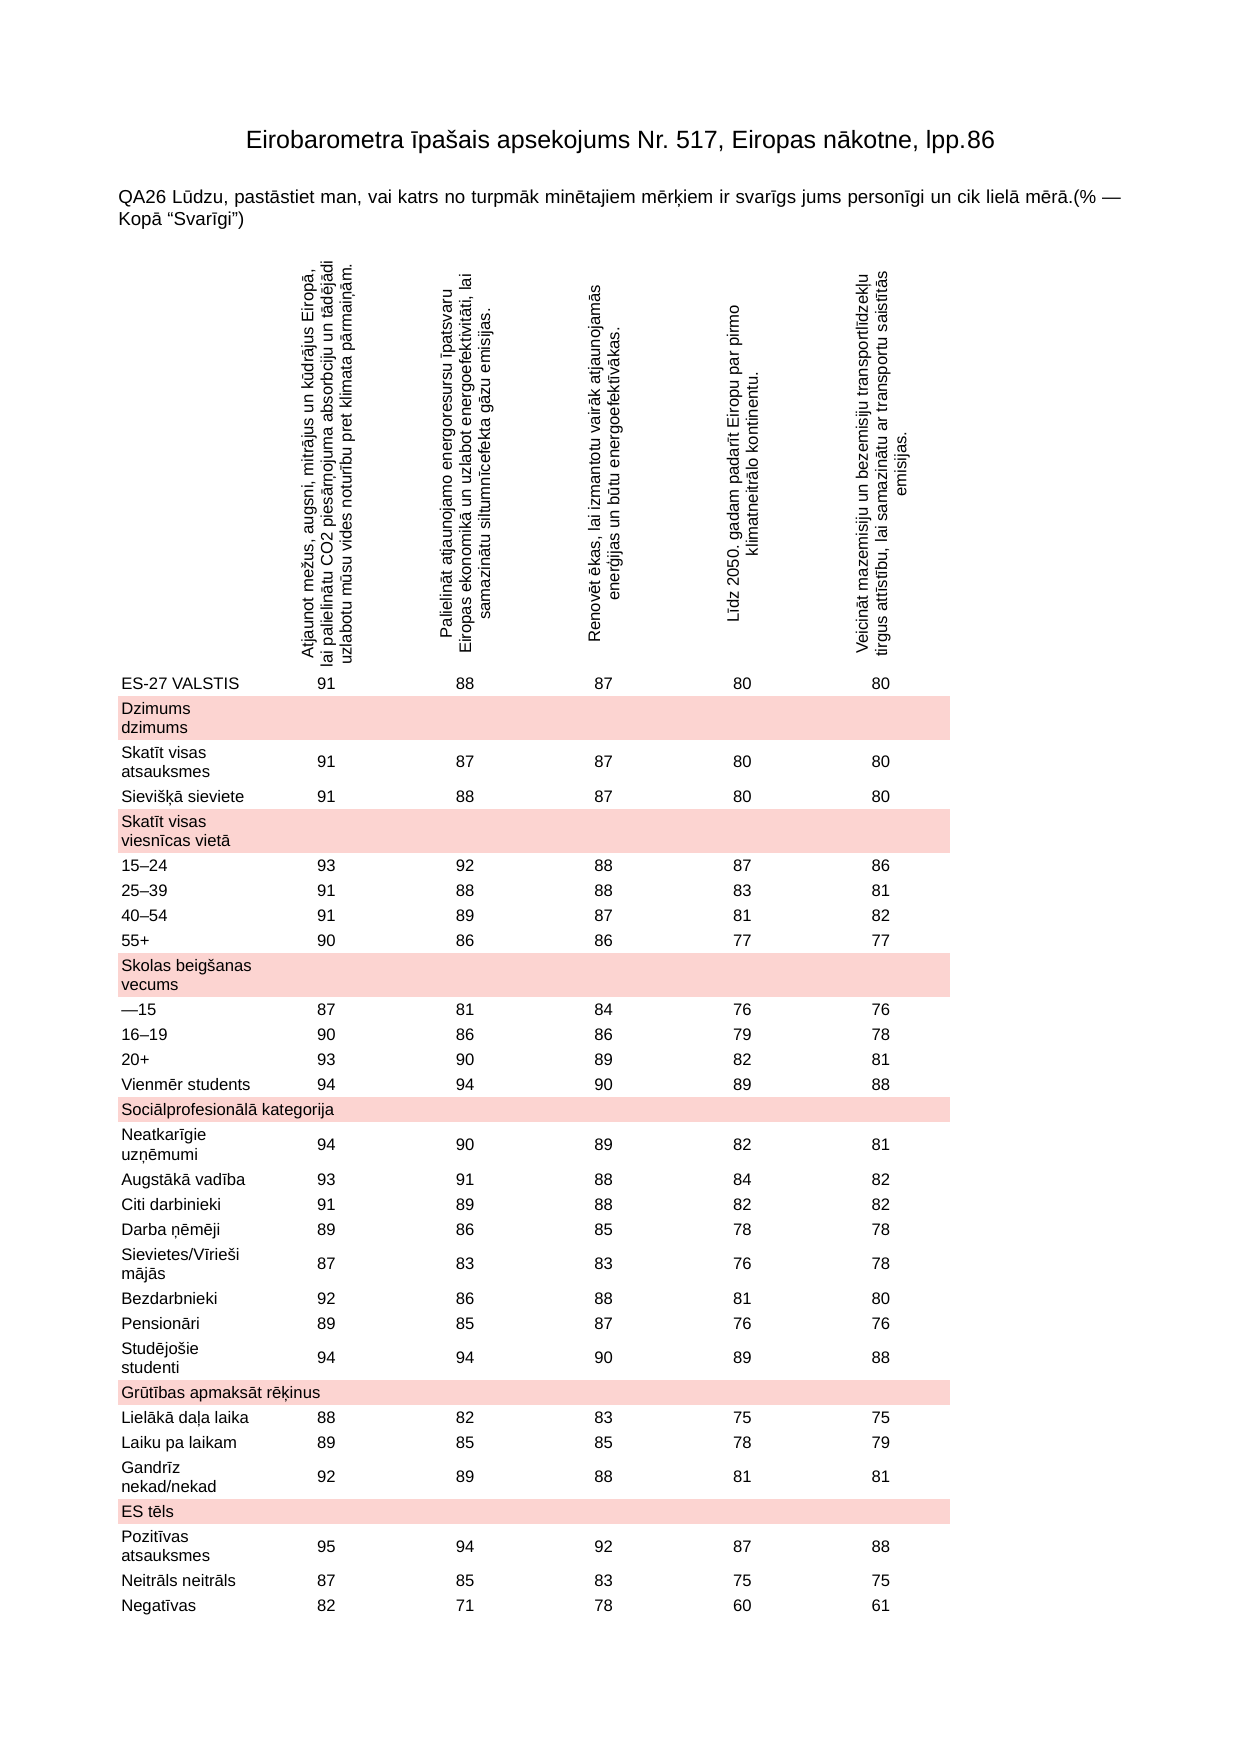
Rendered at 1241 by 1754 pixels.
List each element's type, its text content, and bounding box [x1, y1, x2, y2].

table_cell 90 [395, 1047, 534, 1072]
table_cell 83 [395, 1241, 534, 1286]
table_cell 82 [811, 1191, 950, 1216]
table_cell [673, 1380, 811, 1405]
table_cell [395, 1499, 534, 1524]
table_cell [673, 1499, 811, 1524]
table_cell 88 [811, 1072, 950, 1097]
table_cell 80 [811, 671, 950, 696]
table_cell 60 [673, 1593, 811, 1618]
table_header Palielināt atjaunojamo energoresursu īpatsvaru Eiropas ekonomikā un uzlabot energoefektivitāti, lai samazinātu siltumnīcefekta gāzu emisijas. [395, 257, 534, 671]
table_cell Dzimums dzimums [118, 696, 257, 740]
table_cell 89 [534, 1122, 673, 1166]
table_cell 89 [257, 1311, 395, 1336]
table_cell 88 [257, 1405, 395, 1430]
table_cell Sievietes/Vīrieši mājās [118, 1241, 257, 1286]
table_cell 89 [673, 1336, 811, 1380]
table_cell Grūtības apmaksāt rēķinus [118, 1380, 534, 1405]
table_cell [673, 953, 811, 997]
table_cell 79 [673, 1022, 811, 1047]
table_cell 81 [811, 878, 950, 903]
table_cell Skatīt visas viesnīcas vietā [118, 809, 257, 853]
table_cell 80 [811, 1286, 950, 1311]
table_cell Gandrīz nekad/nekad [118, 1455, 257, 1499]
table_cell [257, 696, 395, 740]
table_cell 88 [534, 1166, 673, 1191]
table_header Līdz 2050. gadam padarīt Eiropu par pirmo klimatneitrālo kontinentu. [673, 257, 811, 671]
table_cell 94 [257, 1336, 395, 1380]
table_cell 76 [811, 997, 950, 1022]
table_cell 94 [395, 1524, 534, 1568]
table_cell 80 [673, 784, 811, 809]
table_cell 20+ [118, 1047, 257, 1072]
table_cell 78 [673, 1430, 811, 1455]
table_cell 75 [673, 1568, 811, 1593]
table_cell Sociālprofesionālā kategorija [118, 1097, 673, 1122]
table_cell [811, 1380, 950, 1405]
table_cell 89 [534, 1047, 673, 1072]
table_cell 86 [811, 853, 950, 878]
table_cell ES-27 VALSTIS [118, 671, 257, 696]
table_cell 90 [257, 928, 395, 953]
table_cell 92 [257, 1286, 395, 1311]
table_cell 79 [811, 1430, 950, 1455]
table_cell 83 [534, 1405, 673, 1430]
table_cell 89 [257, 1430, 395, 1455]
table_cell Augstākā vadība [118, 1166, 257, 1191]
table_cell 90 [534, 1072, 673, 1097]
table_cell 87 [673, 1524, 811, 1568]
table_cell 91 [257, 784, 395, 809]
table_cell 89 [395, 1455, 534, 1499]
table_cell Neatkarīgie uzņēmumi [118, 1122, 257, 1166]
table_cell [811, 696, 950, 740]
table_cell 78 [811, 1241, 950, 1286]
table_cell 75 [811, 1405, 950, 1430]
table_cell 85 [534, 1216, 673, 1241]
table_cell 94 [257, 1122, 395, 1166]
table_cell 81 [811, 1455, 950, 1499]
table_cell 87 [534, 784, 673, 809]
table_cell 88 [534, 878, 673, 903]
table_cell 78 [811, 1022, 950, 1047]
table_cell 91 [395, 1166, 534, 1191]
table_cell 89 [673, 1072, 811, 1097]
table_cell [811, 1499, 950, 1524]
table_cell 88 [395, 784, 534, 809]
table_cell 87 [257, 1241, 395, 1286]
table_cell 83 [534, 1568, 673, 1593]
table_cell 91 [257, 1191, 395, 1216]
table_cell Neitrāls neitrāls [118, 1568, 257, 1593]
table_cell 81 [811, 1047, 950, 1072]
table_cell 91 [257, 903, 395, 928]
table_cell [395, 696, 534, 740]
table_cell 86 [395, 928, 534, 953]
table_cell [257, 809, 395, 853]
table_cell 85 [395, 1568, 534, 1593]
table_cell 78 [811, 1216, 950, 1241]
table_cell Citi darbinieki [118, 1191, 257, 1216]
table_cell 81 [395, 997, 534, 1022]
table_cell 87 [257, 1568, 395, 1593]
table_cell 87 [257, 997, 395, 1022]
table_cell [257, 953, 395, 997]
table_cell 87 [673, 853, 811, 878]
table_cell 87 [534, 903, 673, 928]
table_cell Laiku pa laikam [118, 1430, 257, 1455]
table_cell 92 [257, 1455, 395, 1499]
table_cell Lielākā daļa laika [118, 1405, 257, 1430]
table_cell 71 [395, 1593, 534, 1618]
table_cell 93 [257, 1047, 395, 1072]
table_cell 85 [395, 1311, 534, 1336]
table_cell 25–39 [118, 878, 257, 903]
table_cell 93 [257, 853, 395, 878]
table_cell 94 [257, 1072, 395, 1097]
text QA26 Lūdzu, pastāstiet man, vai katrs no turpmāk minētajiem mērķiem ir svarīgs jums personīgi un cik lielā mērā.(% — Kopā “Svarīgi”) [118, 186, 1122, 229]
table_cell [811, 809, 950, 853]
table_cell 76 [811, 1311, 950, 1336]
table_cell [811, 953, 950, 997]
table_cell 83 [673, 878, 811, 903]
table_cell 93 [257, 1166, 395, 1191]
table_header Renovēt ēkas, lai izmantotu vairāk atjaunojamās enerģijas un būtu energoefektīvākas. [534, 257, 673, 671]
table_cell 84 [673, 1166, 811, 1191]
table_cell 77 [811, 928, 950, 953]
table_cell 82 [257, 1593, 395, 1618]
table_cell 15–24 [118, 853, 257, 878]
table_cell 92 [395, 853, 534, 878]
table_cell Studējošie studenti [118, 1336, 257, 1380]
table_cell 88 [534, 853, 673, 878]
table_cell [811, 1097, 950, 1122]
table_cell [534, 696, 673, 740]
table_cell 88 [534, 1286, 673, 1311]
table_cell 81 [673, 1455, 811, 1499]
table_cell 88 [534, 1191, 673, 1216]
table_cell 85 [534, 1430, 673, 1455]
table_cell 82 [811, 903, 950, 928]
table_cell Pozitīvas atsauksmes [118, 1524, 257, 1568]
table_cell Vienmēr students [118, 1072, 257, 1097]
table_cell 91 [257, 671, 395, 696]
table_cell 85 [395, 1430, 534, 1455]
table_cell 89 [395, 1191, 534, 1216]
table_cell 95 [257, 1524, 395, 1568]
table_cell —15 [118, 997, 257, 1022]
table_cell 82 [673, 1047, 811, 1072]
table_cell 80 [811, 784, 950, 809]
table_cell 16–19 [118, 1022, 257, 1047]
table_cell 81 [673, 1286, 811, 1311]
table_cell 81 [811, 1122, 950, 1166]
table_cell [673, 1097, 811, 1122]
table_cell Darba ņēmēji [118, 1216, 257, 1241]
table_cell 88 [395, 878, 534, 903]
table_cell Skolas beigšanas vecums [118, 953, 257, 997]
table_header Veicināt mazemisiju un bezemisiju transportlīdzekļu tirgus attīstību, lai samazinātu ar transportu saistītās emisijas. [811, 257, 950, 671]
table_cell 83 [534, 1241, 673, 1286]
table_cell 94 [395, 1336, 534, 1380]
table_cell 91 [257, 740, 395, 784]
table_cell 86 [534, 1022, 673, 1047]
table_cell [673, 809, 811, 853]
table_cell 87 [534, 740, 673, 784]
table_cell Negatīvas [118, 1593, 257, 1618]
table_cell [395, 953, 534, 997]
table_cell Bezdarbnieki [118, 1286, 257, 1311]
table_cell 82 [395, 1405, 534, 1430]
table_cell 88 [811, 1524, 950, 1568]
table_cell 75 [673, 1405, 811, 1430]
table_cell 90 [534, 1336, 673, 1380]
table_cell 90 [395, 1122, 534, 1166]
table_cell Sievišķā sieviete [118, 784, 257, 809]
table_cell 87 [395, 740, 534, 784]
table_cell ES tēls [118, 1499, 257, 1524]
table_cell 89 [395, 903, 534, 928]
table_cell 87 [534, 1311, 673, 1336]
table_cell [395, 809, 534, 853]
table_cell [257, 1499, 395, 1524]
table_cell 88 [534, 1455, 673, 1499]
table_cell [673, 696, 811, 740]
table_cell 78 [673, 1216, 811, 1241]
table_cell [534, 1380, 673, 1405]
table_cell 61 [811, 1593, 950, 1618]
table_cell 87 [534, 671, 673, 696]
table_cell 88 [395, 671, 534, 696]
table_cell 76 [673, 997, 811, 1022]
table_cell 90 [257, 1022, 395, 1047]
table_cell 81 [673, 903, 811, 928]
table_cell 82 [673, 1191, 811, 1216]
table_cell 55+ [118, 928, 257, 953]
table_cell 77 [673, 928, 811, 953]
table_cell Skatīt visas atsauksmes [118, 740, 257, 784]
table_cell 80 [673, 740, 811, 784]
table_cell 94 [395, 1072, 534, 1097]
table_cell 86 [395, 1216, 534, 1241]
table_cell [534, 953, 673, 997]
table_cell 76 [673, 1241, 811, 1286]
table_cell 82 [811, 1166, 950, 1191]
table_header [118, 257, 257, 671]
table_cell 92 [534, 1524, 673, 1568]
table_header Atjaunot mežus, augsni, mitrājus un kūdrājus Eiropā, lai palielinātu CO2 piesārņojuma absorbciju un tādējādi uzlabotu mūsu vides noturību pret klimata pārmaiņām. [257, 257, 395, 671]
table_cell 80 [811, 740, 950, 784]
table_cell [534, 1499, 673, 1524]
table_cell 80 [673, 671, 811, 696]
table_cell [534, 809, 673, 853]
table_cell 76 [673, 1311, 811, 1336]
table_cell 86 [534, 928, 673, 953]
table_cell 91 [257, 878, 395, 903]
table_cell 84 [534, 997, 673, 1022]
table_cell 78 [534, 1593, 673, 1618]
table_cell 40–54 [118, 903, 257, 928]
table_cell 75 [811, 1568, 950, 1593]
table_cell 82 [673, 1122, 811, 1166]
table_cell Pensionāri [118, 1311, 257, 1336]
table_cell 88 [811, 1336, 950, 1380]
table_cell 86 [395, 1286, 534, 1311]
table_cell 86 [395, 1022, 534, 1047]
table_cell 89 [257, 1216, 395, 1241]
